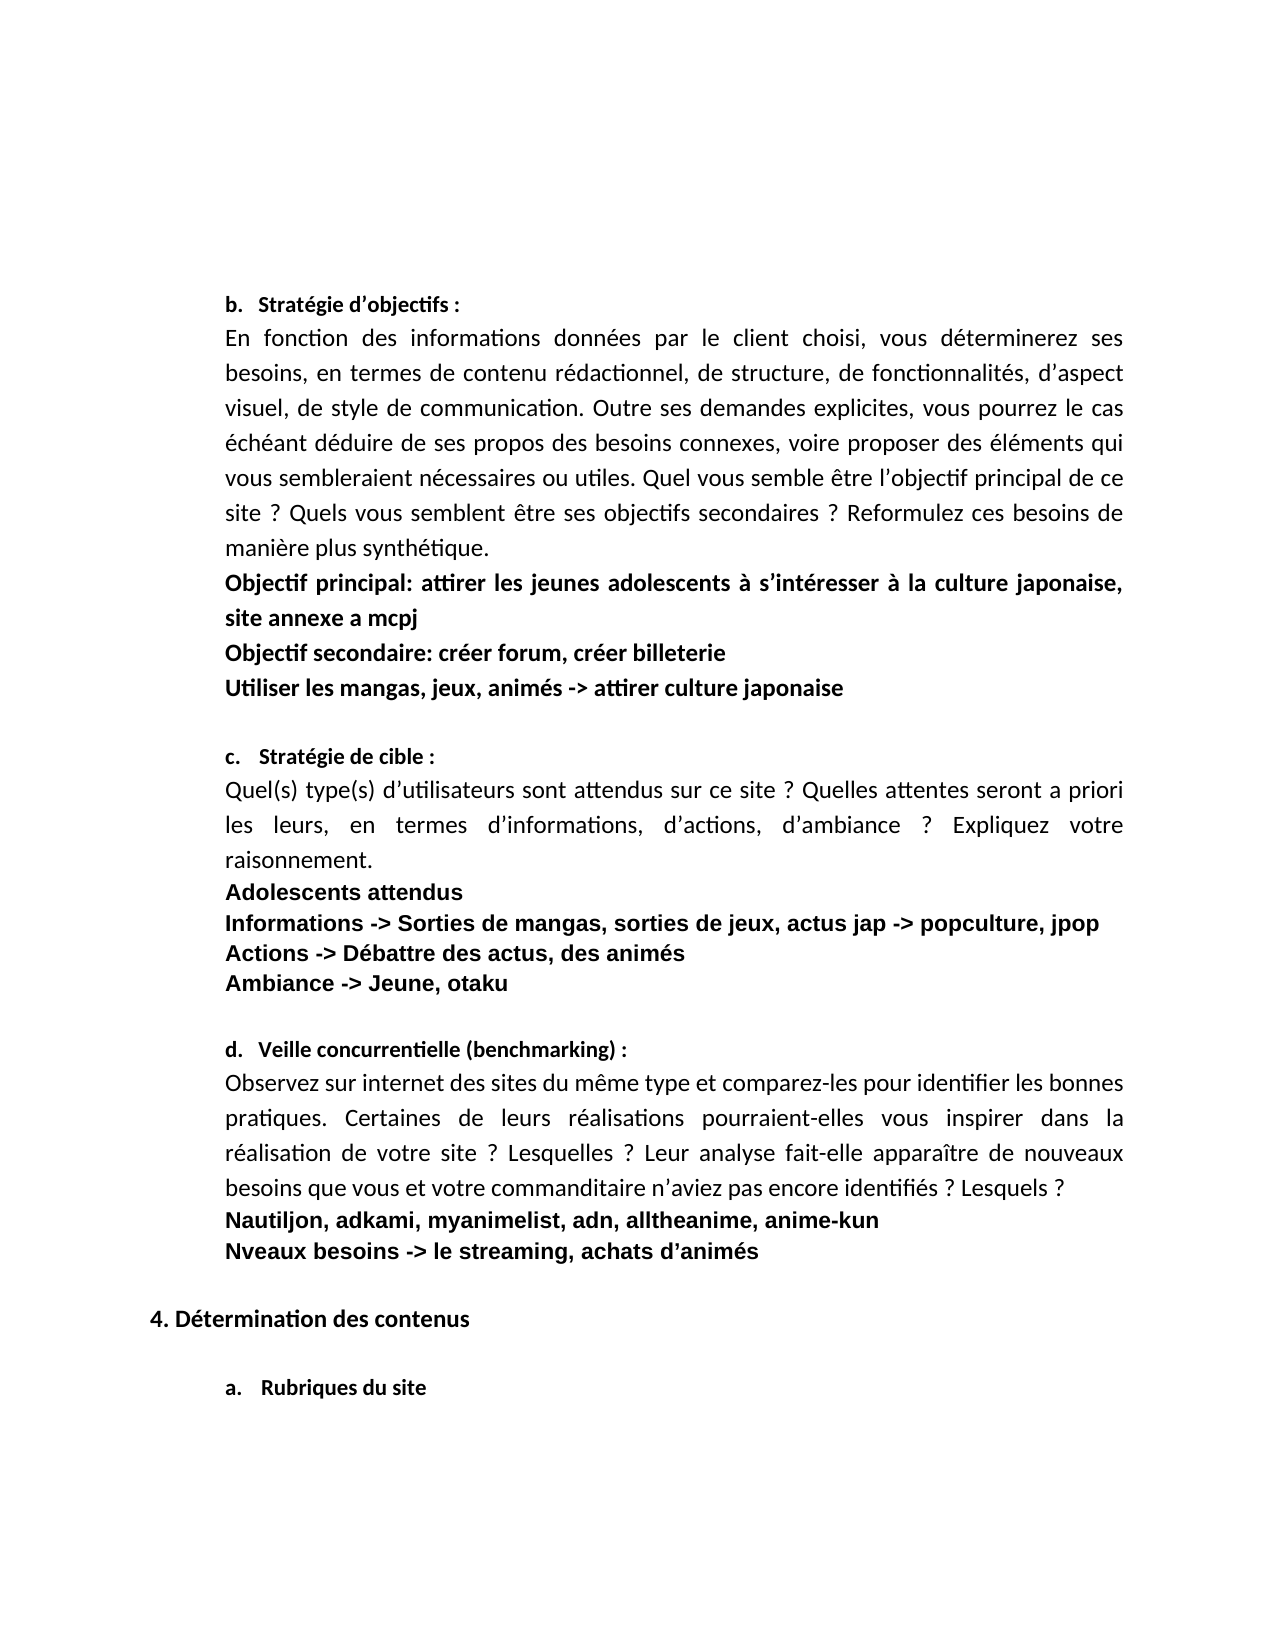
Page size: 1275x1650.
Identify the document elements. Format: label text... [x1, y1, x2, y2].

text Ambiance -> Jeune, otaku [225, 970, 1125, 996]
text Observez sur internet des sites du même type et comparez-les pour identifier les bonnes pratiques. Certaines de leurs réalisations pourraient-elles vous inspirer dans la réalisation de votre site ? Lesquelles ? Leur analyse fait-elle apparaître de nouveaux besoins que vous et votre commanditaire n’aviez pas encore identifiés ? Lesquels ? [225, 1067, 1125, 1203]
text Quel(s) type(s) d’utilisateurs sont attendus sur ce site ? Quelles attentes seront a priori les leurs, en termes d’informations, d’actions, d’ambiance ? Expliquez votre raisonnement. [225, 774, 1125, 875]
text Adolescents attendus [225, 879, 1125, 906]
text a. Rubriques du site [225, 1373, 1125, 1401]
text Actions -> Débattre des actus, des animés [225, 940, 1125, 966]
text Objectif principal: attirer les jeunes adolescents à s’intéresser à la culture japonaise, site annexe a mcpj [225, 567, 1125, 633]
text b. Stratégie d’objectifs : [225, 290, 1125, 318]
text Objectif secondaire: créer forum, créer billeterie [225, 637, 1125, 668]
text Utiliser les mangas, jeux, animés -> attirer culture japonaise [225, 672, 1125, 703]
text Nautiljon, adkami, myanimelist, adn, alltheanime, anime-kun [225, 1207, 1125, 1234]
text Informations -> Sorties de mangas, sorties de jeux, actus jap -> popculture, jpop [225, 909, 1125, 936]
text En fonction des informations données par le client choisi, vous déterminerez ses besoins, en termes de contenu rédactionnel, de structure, de fonctionnalités, d’aspect visuel, de style de communication. Outre ses demandes explicites, vous pourrez le cas échéant déduire de ses propos des besoins connexes, voire proposer des éléments qui vous sembleraient nécessaires ou utiles. Quel vous semble être l’objectif principal de ce site ? Quels vous semblent être ses objectifs secondaires ? Reformulez ces besoins de manière plus synthétique. [225, 322, 1125, 563]
text d. Veille concurrentielle (benchmarking) : [225, 1035, 1125, 1063]
text 4. Détermination des contenus [150, 1303, 1125, 1333]
text Nveaux besoins -> le streaming, achats d’animés [225, 1238, 1125, 1264]
text c. Stratégie de cible : [225, 742, 1125, 770]
